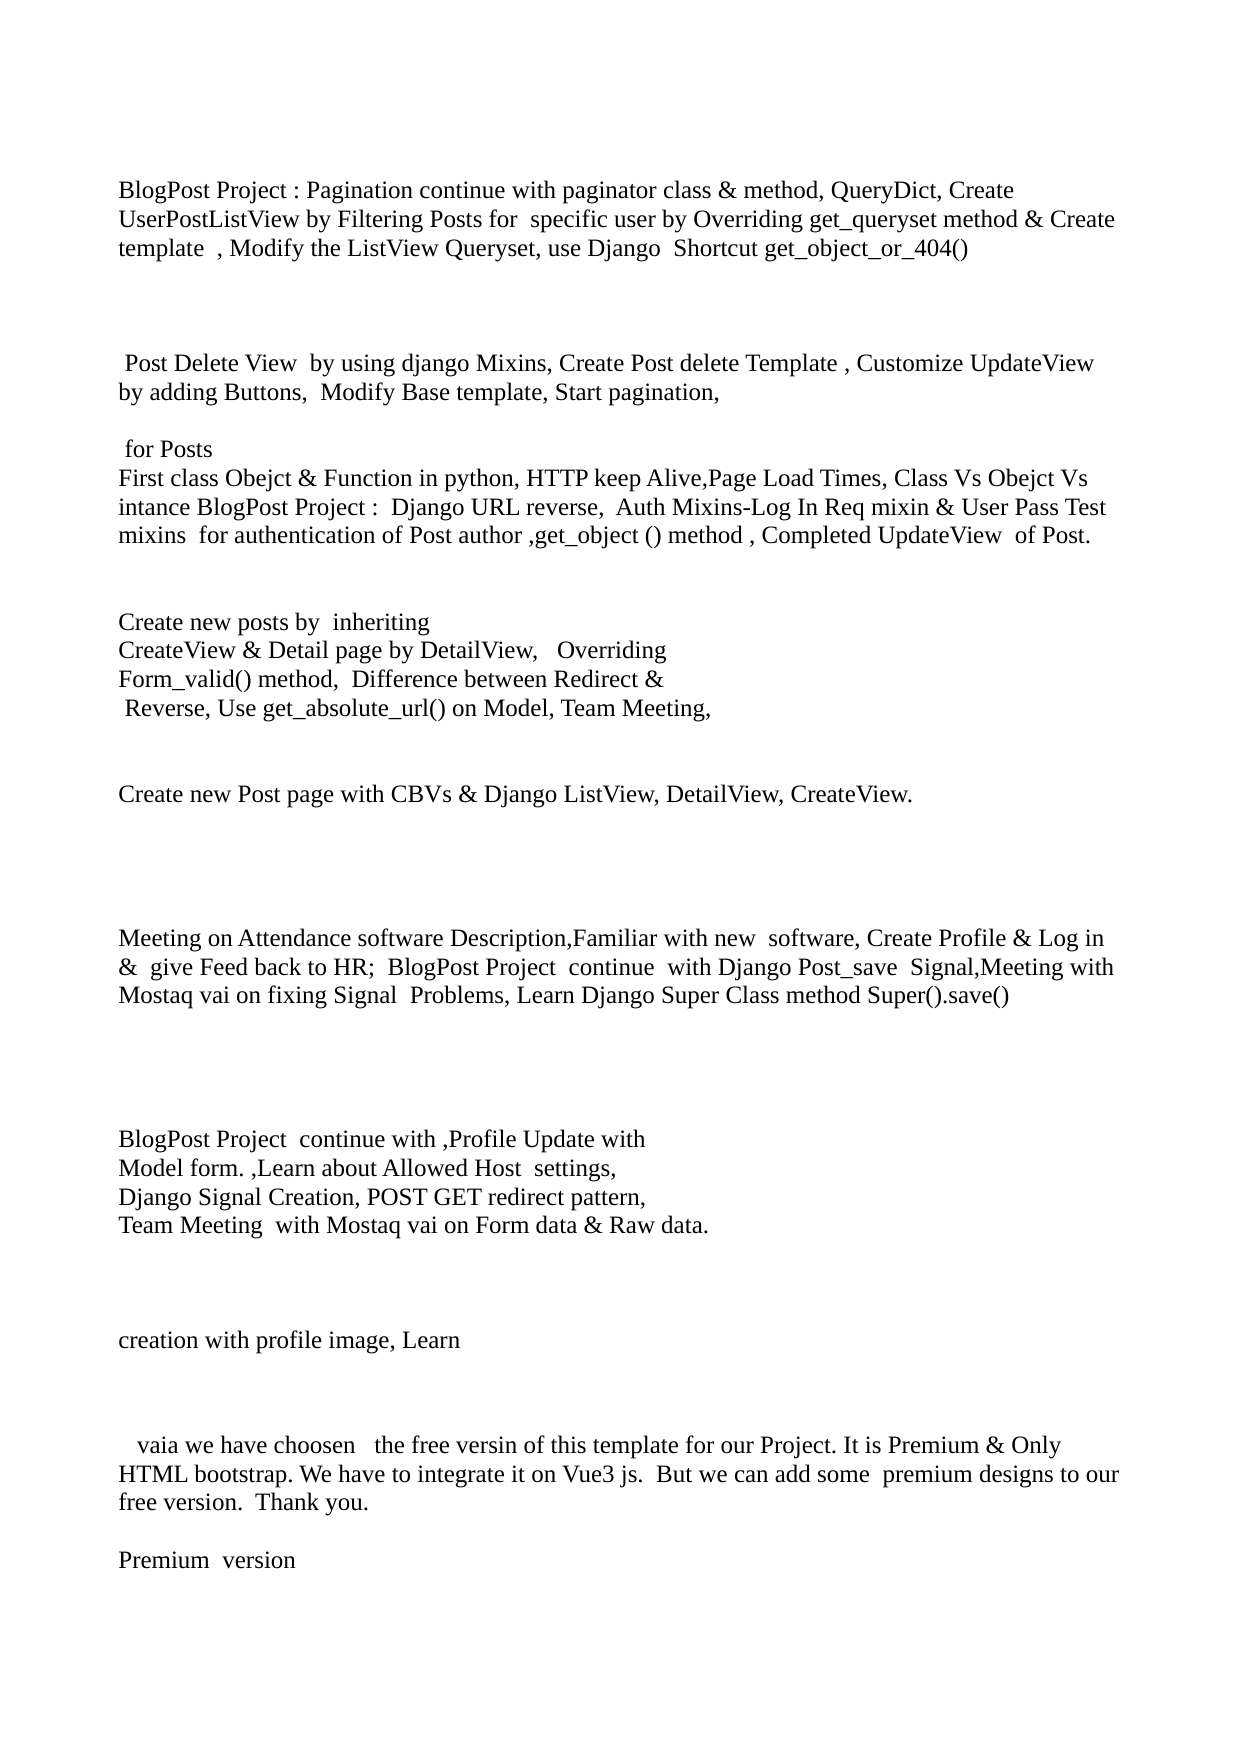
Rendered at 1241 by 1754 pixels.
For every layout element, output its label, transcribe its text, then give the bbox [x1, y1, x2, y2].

text Form_valid() method, Difference between Redirect & [118, 664, 1122, 693]
text Team Meeting with Mostaq vai on Form data & Raw data. [118, 1211, 1122, 1239]
text creation with profile image, Learn [118, 1326, 1122, 1354]
text Model form. ,Learn about Allowed Host settings, [118, 1153, 1122, 1182]
text vaia we have choosen the free versin of this template for our Project. It is Premium & Only HTML bootstrap. We have to integrate it on Vue3 js. But we can add some premium designs to our free version. Thank you. [118, 1430, 1122, 1516]
text Django Signal Creation, POST GET redirect pattern, [118, 1182, 1122, 1211]
text Meeting on Attendance software Description,Familiar with new software, Create Profile & Log in & give Feed back to HR; BlogPost Project continue with Django Post_save Signal,Meeting with Mostaq vai on fixing Signal Problems, Learn Django Super Class method Super().save() [118, 923, 1122, 1009]
text Create new posts by inheriting [118, 607, 1122, 636]
text CreateView & Detail page by DetailView, Overriding [118, 636, 1122, 664]
text Create new Post page with CBVs & Django ListView, DetailView, CreateView. [118, 779, 1122, 808]
text Premium version [118, 1545, 1122, 1574]
text First class Obejct & Function in python, HTTP keep Alive,Page Load Times, Class Vs Obejct Vs intance BlogPost Project : Django URL reverse, Auth Mixins-Log In Req mixin & User Pass Test mixins for authentication of Post author ,get_object () method , Completed UpdateView of Post. [118, 463, 1122, 549]
text Post Delete View by using django Mixins, Create Post delete Template , Customize UpdateView by adding Buttons, Modify Base template, Start pagination, [118, 348, 1122, 406]
text Reverse, Use get_absolute_url() on Model, Team Meeting, [118, 693, 1122, 722]
text BlogPost Project : Pagination continue with paginator class & method, QueryDict, Create UserPostListView by Filtering Posts for specific user by Overriding get_queryset method & Create template , Modify the ListView Queryset, use Django Shortcut get_object_or_404() [118, 176, 1122, 262]
text for Posts [118, 434, 1122, 463]
text BlogPost Project continue with ,Profile Update with [118, 1124, 1122, 1153]
